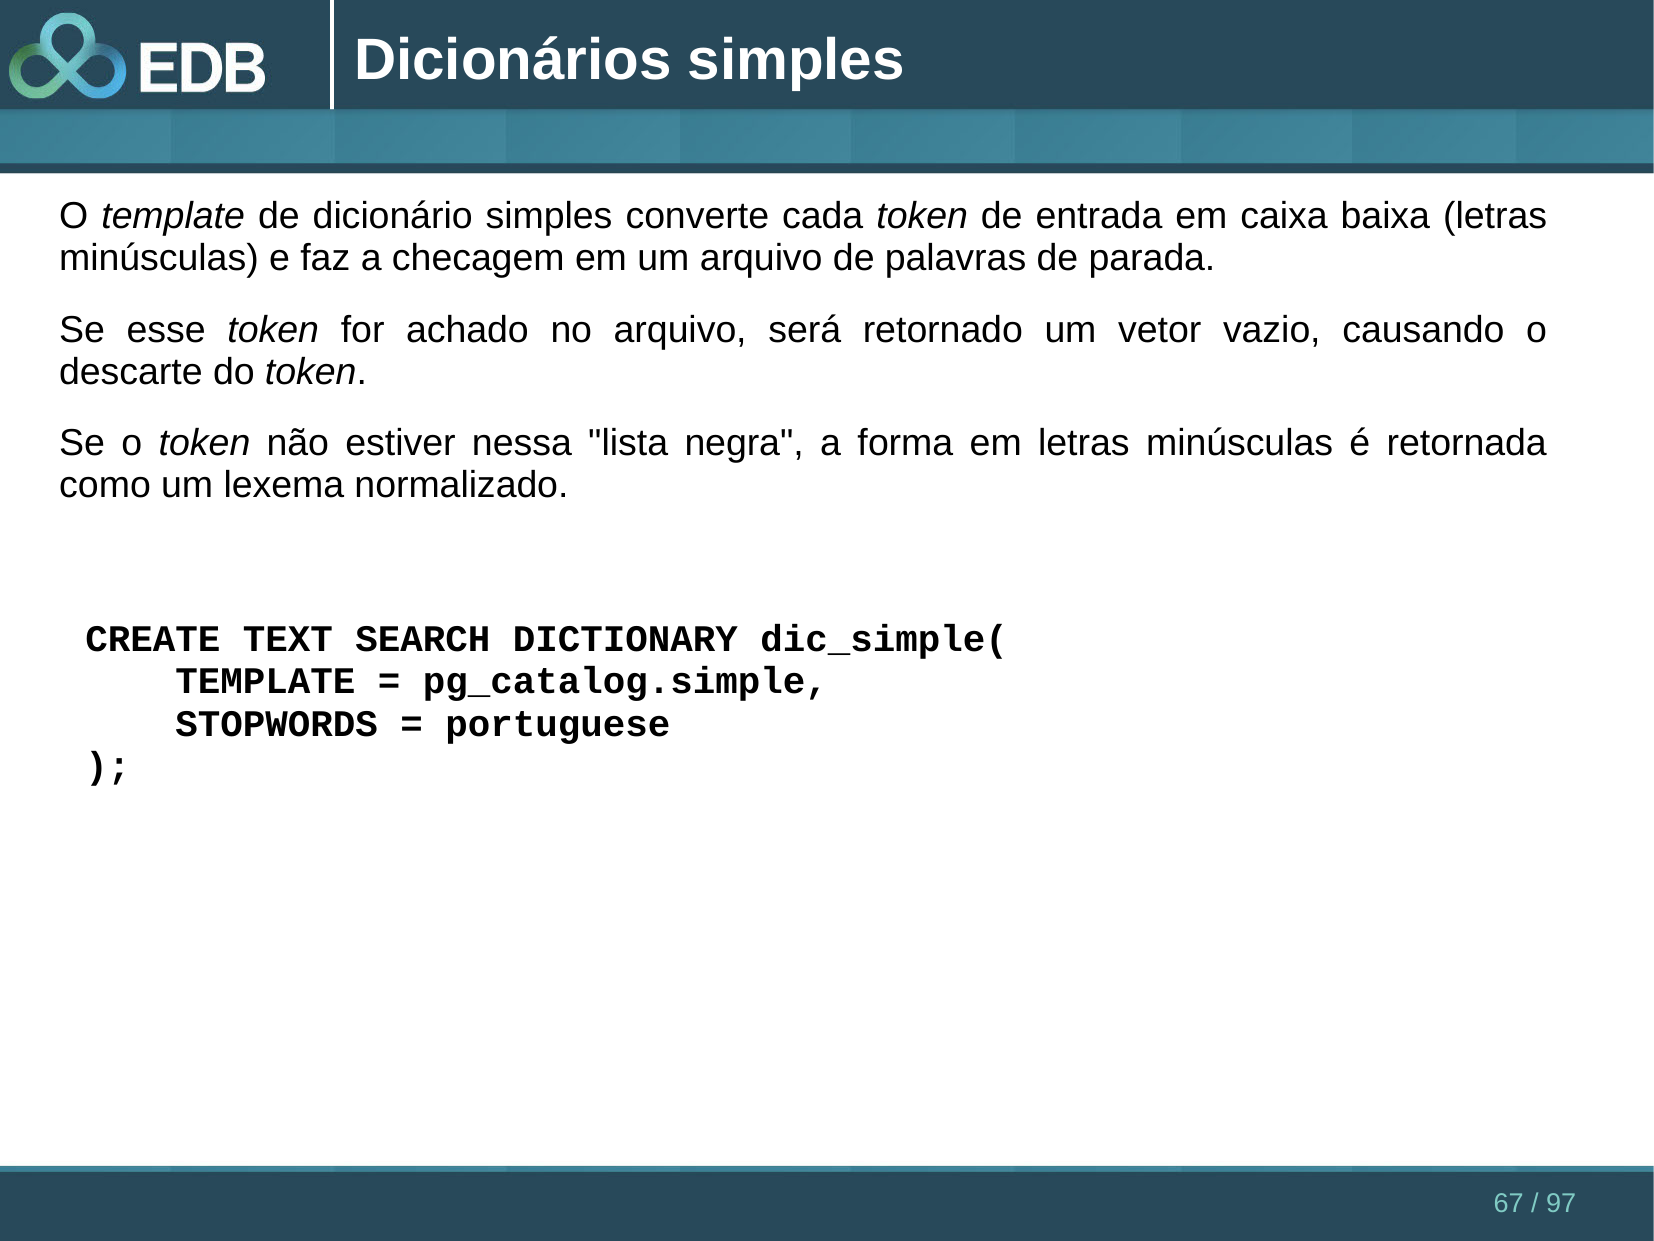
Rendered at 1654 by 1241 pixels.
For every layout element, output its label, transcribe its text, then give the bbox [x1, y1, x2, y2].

title Dicionários simples [354, 0, 1625, 125]
list O template de dicionário simples converte cada token de entrada em caixa baixa (letras minúsculas) e faz a checagem em um arquivo de palavras de parada. Se esse token for achado no arquivo, será retornado um vetor vazio, causando o descarte do token. Se o token não estiver nessa "lista negra", a forma em letras minúsculas é retornada como um lexema normalizado. [59, 194, 1548, 506]
text_box CREATE TEXT SEARCH DICTIONARY dic_simple( TEMPLATE = pg_catalog.simple, STOPWORDS = portuguese ); [70, 612, 1093, 798]
picture [0, 0, 1654, 1241]
